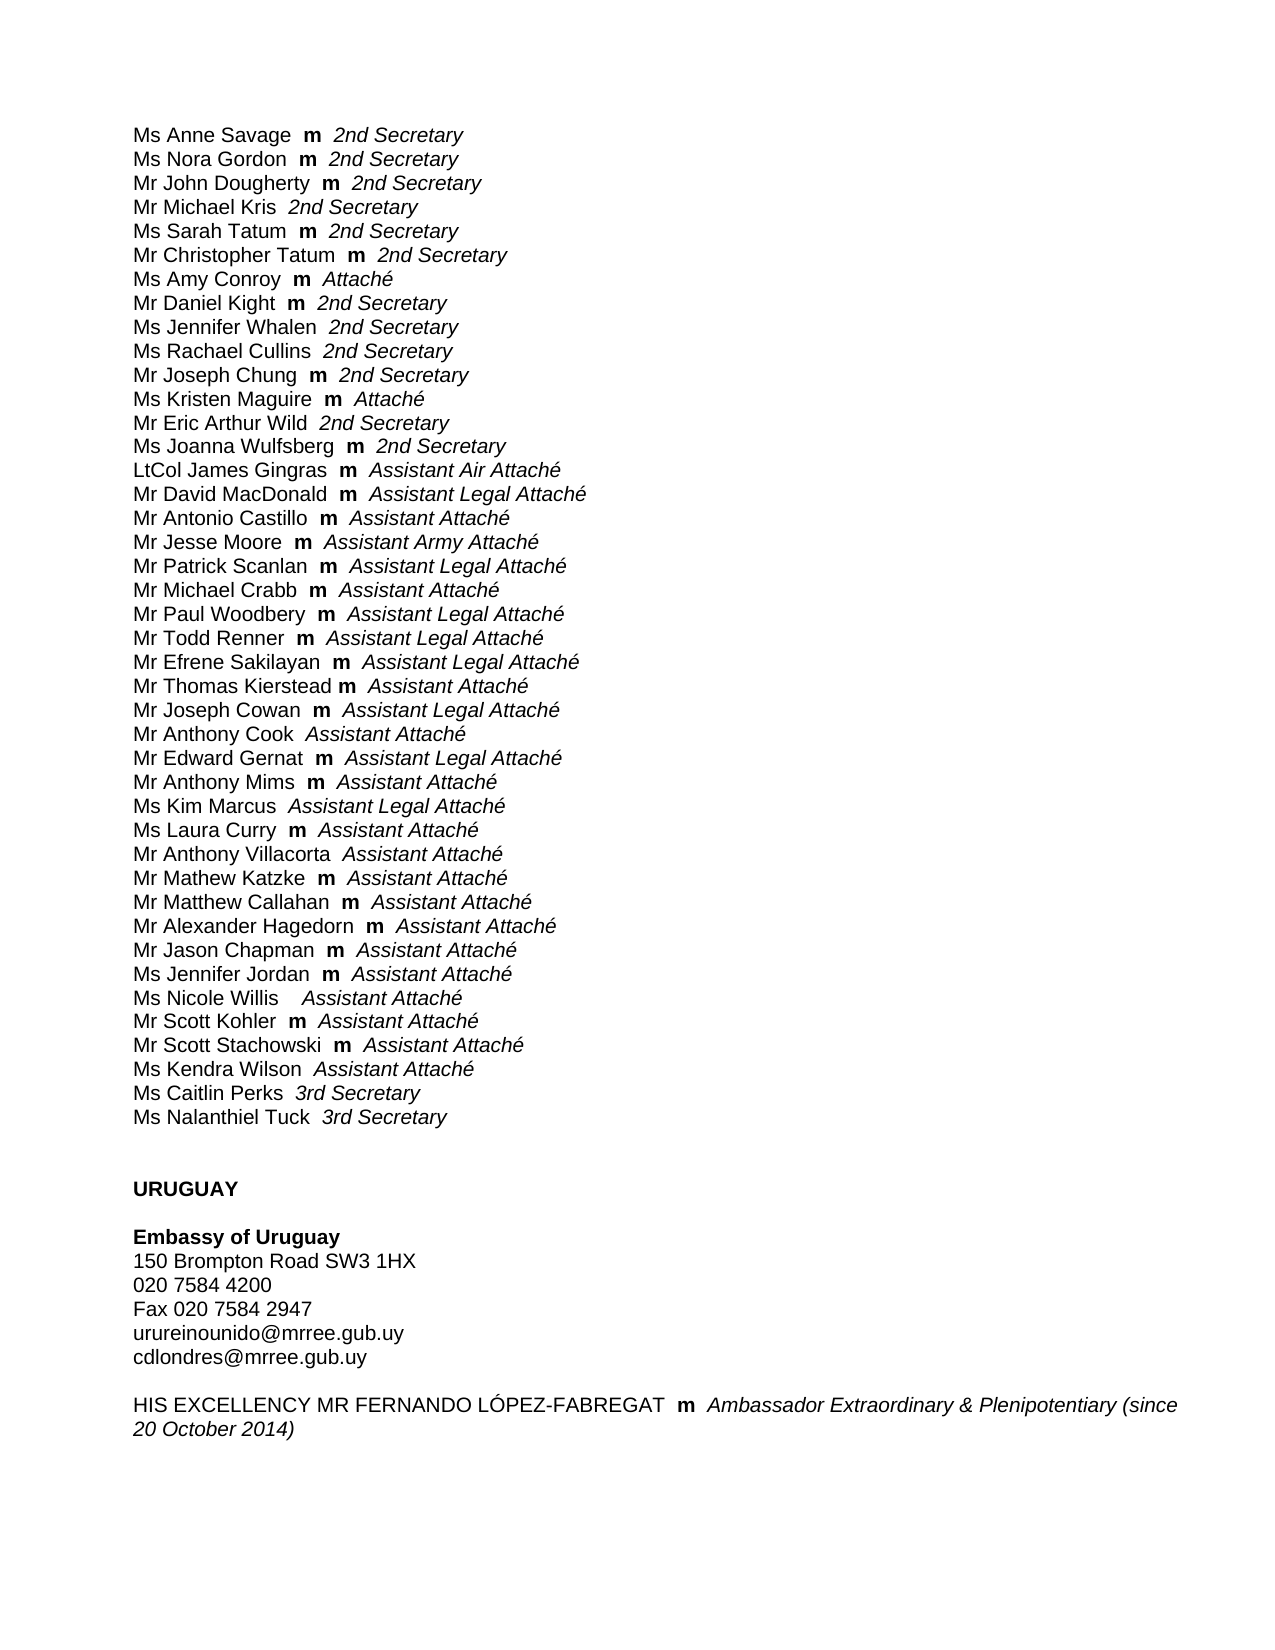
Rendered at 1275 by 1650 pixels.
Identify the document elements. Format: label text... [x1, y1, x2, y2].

text LtCol James Gingras m Assistant Air Attaché [133, 458, 1181, 482]
text Mr Alexander Hagedorn m Assistant Attaché [133, 913, 1181, 937]
text Ms Caitlin Perks 3rd Secretary [133, 1081, 1181, 1105]
subtitle Embassy of Uruguay [133, 1225, 1181, 1249]
text Ms Amy Conroy m Attaché [133, 267, 1181, 291]
text Mr Christopher Tatum m 2nd Secretary [133, 243, 1181, 267]
text Mr Efrene Sakilayan m Assistant Legal Attaché [133, 650, 1181, 674]
text Mr Edward Gernat m Assistant Legal Attaché [133, 746, 1181, 770]
text Mr Paul Woodbery m Assistant Legal Attaché [133, 602, 1181, 626]
text Mr Scott Kohler m Assistant Attaché [133, 1009, 1181, 1033]
text Ms Anne Savage m 2nd Secretary [133, 123, 1181, 147]
text Ms Rachael Cullins 2nd Secretary [133, 338, 1181, 362]
text Mr John Dougherty m 2nd Secretary [133, 171, 1181, 195]
text Mr Patrick Scanlan m Assistant Legal Attaché [133, 554, 1181, 578]
text Mr Mathew Katzke m Assistant Attaché [133, 866, 1181, 889]
text Ms Nalanthiel Tuck 3rd Secretary [133, 1105, 1181, 1129]
text Mr Anthony Mims m Assistant Attaché [133, 770, 1181, 794]
text Ms Sarah Tatum m 2nd Secretary [133, 219, 1181, 243]
text Mr Anthony Cook Assistant Attaché [133, 722, 1181, 746]
subtitle 150 Brompton Road SW3 1HX [133, 1249, 1181, 1273]
text Ms Nora Gordon m 2nd Secretary [133, 147, 1181, 171]
text Ms Joanna Wulfsberg m 2nd Secretary [133, 434, 1181, 458]
text Ms Jennifer Jordan m Assistant Attaché [133, 961, 1181, 985]
text Mr Scott Stachowski m Assistant Attaché [133, 1033, 1181, 1057]
text Mr Daniel Kight m 2nd Secretary [133, 291, 1181, 314]
text Mr Michael Kris 2nd Secretary [133, 195, 1181, 219]
text HIS EXCELLENCY MR FERNANDO LÓPEZ-FABREGAT m Ambassador Extraordinary & Plenipotentiary (since 20 October 2014) [133, 1393, 1181, 1441]
text Mr Antonio Castillo m Assistant Attaché [133, 506, 1181, 530]
text Ms Kim Marcus Assistant Legal Attaché [133, 794, 1181, 818]
text Ms Jennifer Whalen 2nd Secretary [133, 314, 1181, 338]
text Mr Matthew Callahan m Assistant Attaché [133, 889, 1181, 913]
text Ms Nicole Willis Assistant Attaché [133, 985, 1181, 1009]
text Mr Jason Chapman m Assistant Attaché [133, 937, 1181, 961]
text Mr David MacDonald m Assistant Legal Attaché [133, 482, 1181, 506]
text Mr Michael Crabb m Assistant Attaché [133, 578, 1181, 602]
text Mr Thomas Kierstead m Assistant Attaché [133, 674, 1181, 698]
text Ms Kendra Wilson Assistant Attaché [133, 1057, 1181, 1081]
text Mr Todd Renner m Assistant Legal Attaché [133, 626, 1181, 650]
text Mr Anthony Villacorta Assistant Attaché [133, 842, 1181, 866]
text Ms Kristen Maguire m Attaché [133, 386, 1181, 410]
text urureinounido@mrree.gub.uy [133, 1321, 1181, 1345]
text Fax 020 7584 2947 [133, 1297, 1181, 1321]
text cdlondres@mrree.gub.uy [133, 1345, 1181, 1369]
text 020 7584 4200 [133, 1273, 1181, 1297]
text Mr Jesse Moore m Assistant Army Attaché [133, 530, 1181, 554]
text Mr Joseph Cowan m Assistant Legal Attaché [133, 698, 1181, 722]
text Mr Eric Arthur Wild 2nd Secretary [133, 410, 1181, 434]
text Ms Laura Curry m Assistant Attaché [133, 818, 1181, 842]
text Mr Joseph Chung m 2nd Secretary [133, 362, 1181, 386]
text URUGUAY [133, 1177, 1181, 1201]
